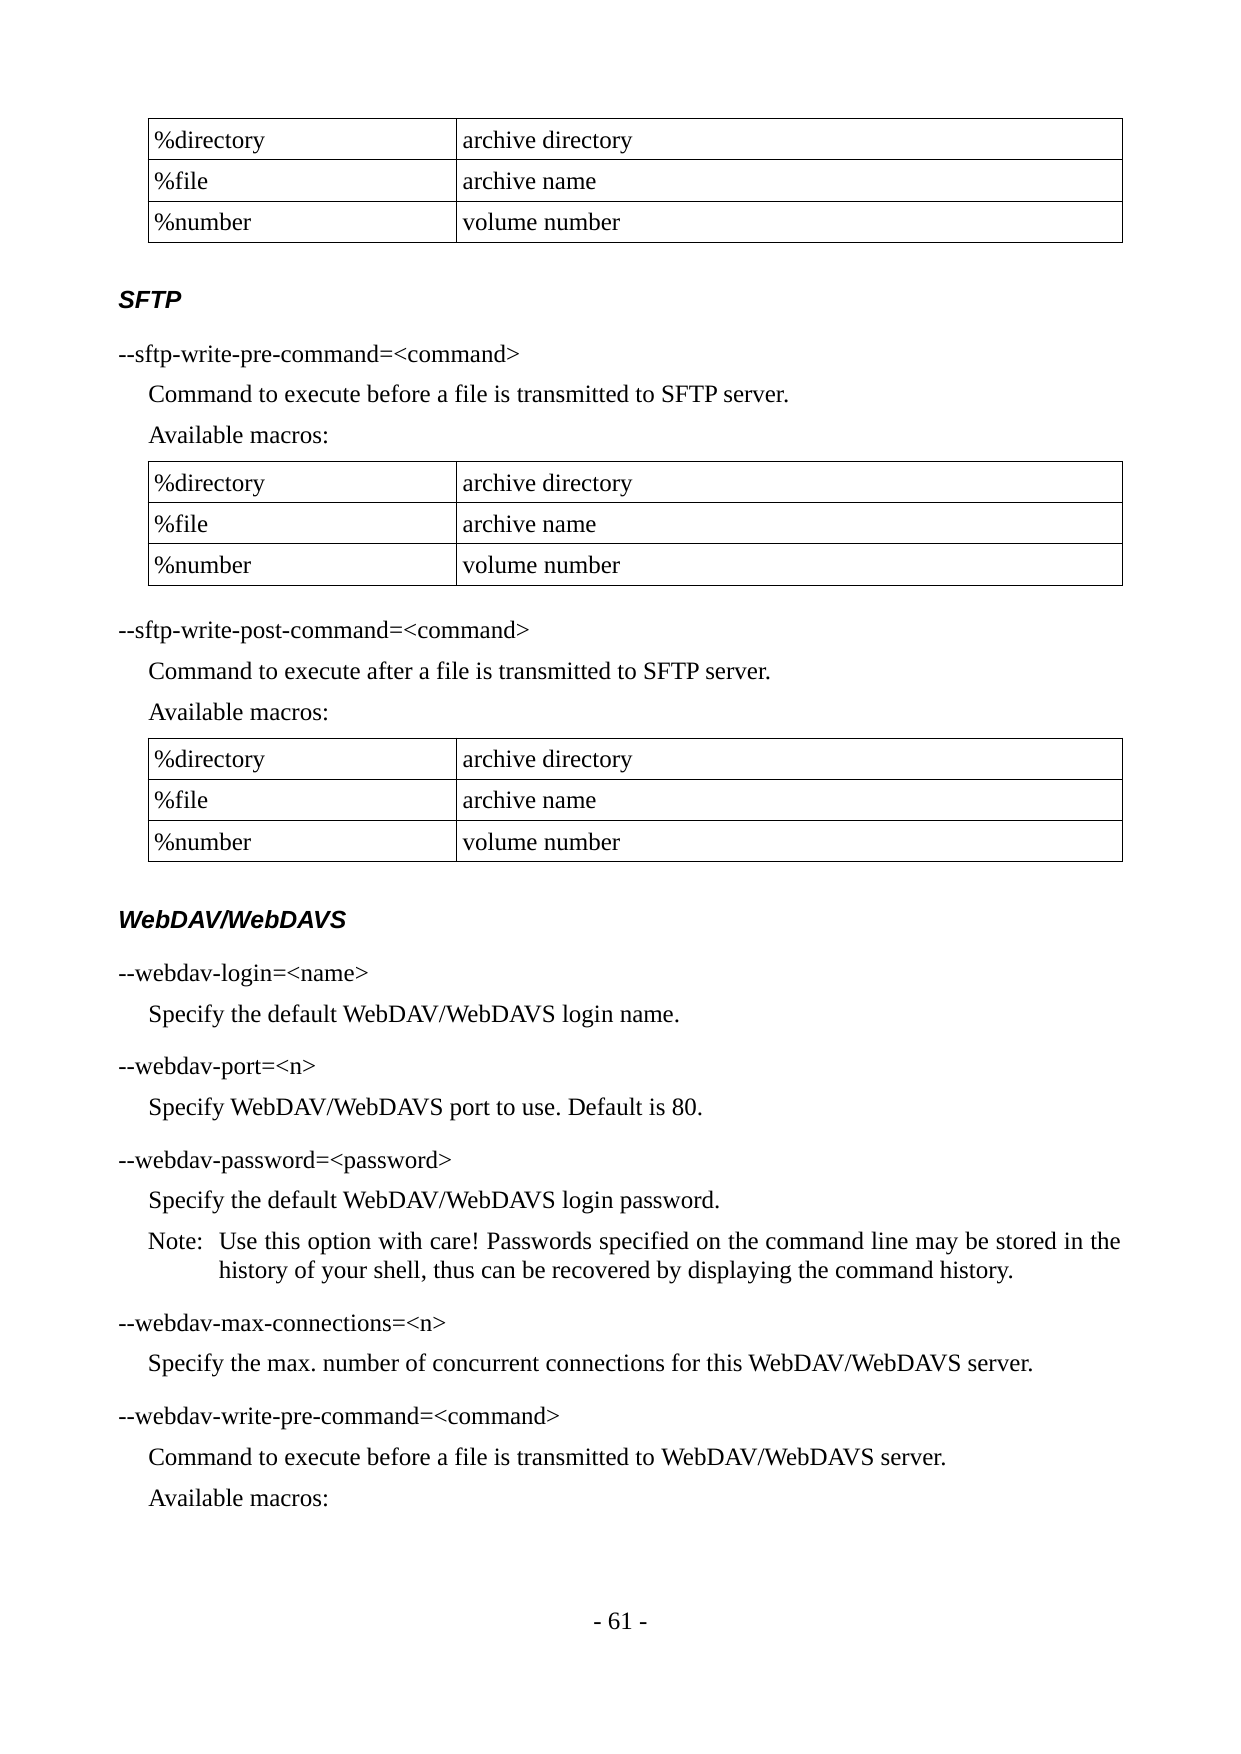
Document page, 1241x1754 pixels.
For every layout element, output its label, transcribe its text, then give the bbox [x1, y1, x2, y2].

title --webdav-write-pre-command=<command> [118, 1401, 1122, 1430]
text Specify the default WebDAV/WebDAVS login password. [148, 1186, 1122, 1214]
title --webdav-max-connections=<n> [118, 1308, 1122, 1337]
table_header %directory [149, 462, 456, 502]
title --webdav-port=<n> [118, 1051, 1122, 1080]
text Command to execute before a file is transmitted to SFTP server. [148, 379, 1122, 408]
table_header archive directory [457, 119, 1122, 159]
title --sftp-write-pre-command=<command> [118, 339, 1122, 367]
table_cell volume number [457, 821, 1122, 861]
table_cell %file [149, 503, 456, 543]
table_cell %number [149, 202, 456, 242]
table_cell archive name [457, 503, 1122, 543]
title --sftp-write-post-command=<command> [118, 615, 1122, 644]
table_cell %number [149, 821, 456, 861]
table_header archive directory [457, 739, 1122, 779]
text Available macros: [148, 1483, 1122, 1511]
table_header %directory [149, 119, 456, 159]
text Command to execute after a file is transmitted to SFTP server. [148, 656, 1122, 685]
text Specify WebDAV/WebDAVS port to use. Default is 80. [148, 1092, 1122, 1121]
table_header %directory [149, 739, 456, 779]
table_cell %file [149, 780, 456, 820]
text Specify the max. number of concurrent connections for this WebDAV/WebDAVS server. [148, 1348, 1122, 1377]
subtitle SFTP [118, 286, 1122, 314]
title --webdav-login=<name> [118, 958, 1122, 987]
table_header archive directory [457, 462, 1122, 502]
table_cell volume number [457, 544, 1122, 584]
title --webdav-password=<password> [118, 1145, 1122, 1174]
table_cell archive name [457, 160, 1122, 201]
table_cell %file [149, 160, 456, 201]
text Note: Use this option with care! Passwords specified on the command line may be stored in the history of your shell, thus can be recovered by displaying the command history. [148, 1226, 1122, 1284]
table_cell archive name [457, 780, 1122, 820]
text Available macros: [148, 697, 1122, 726]
subtitle WebDAV/WebDAVS [118, 905, 1122, 933]
text Command to execute before a file is transmitted to WebDAV/WebDAVS server. [148, 1442, 1122, 1471]
table_cell volume number [457, 202, 1122, 242]
text Specify the default WebDAV/WebDAVS login name. [148, 999, 1122, 1027]
table_cell %number [149, 544, 456, 584]
text Available macros: [148, 420, 1122, 449]
